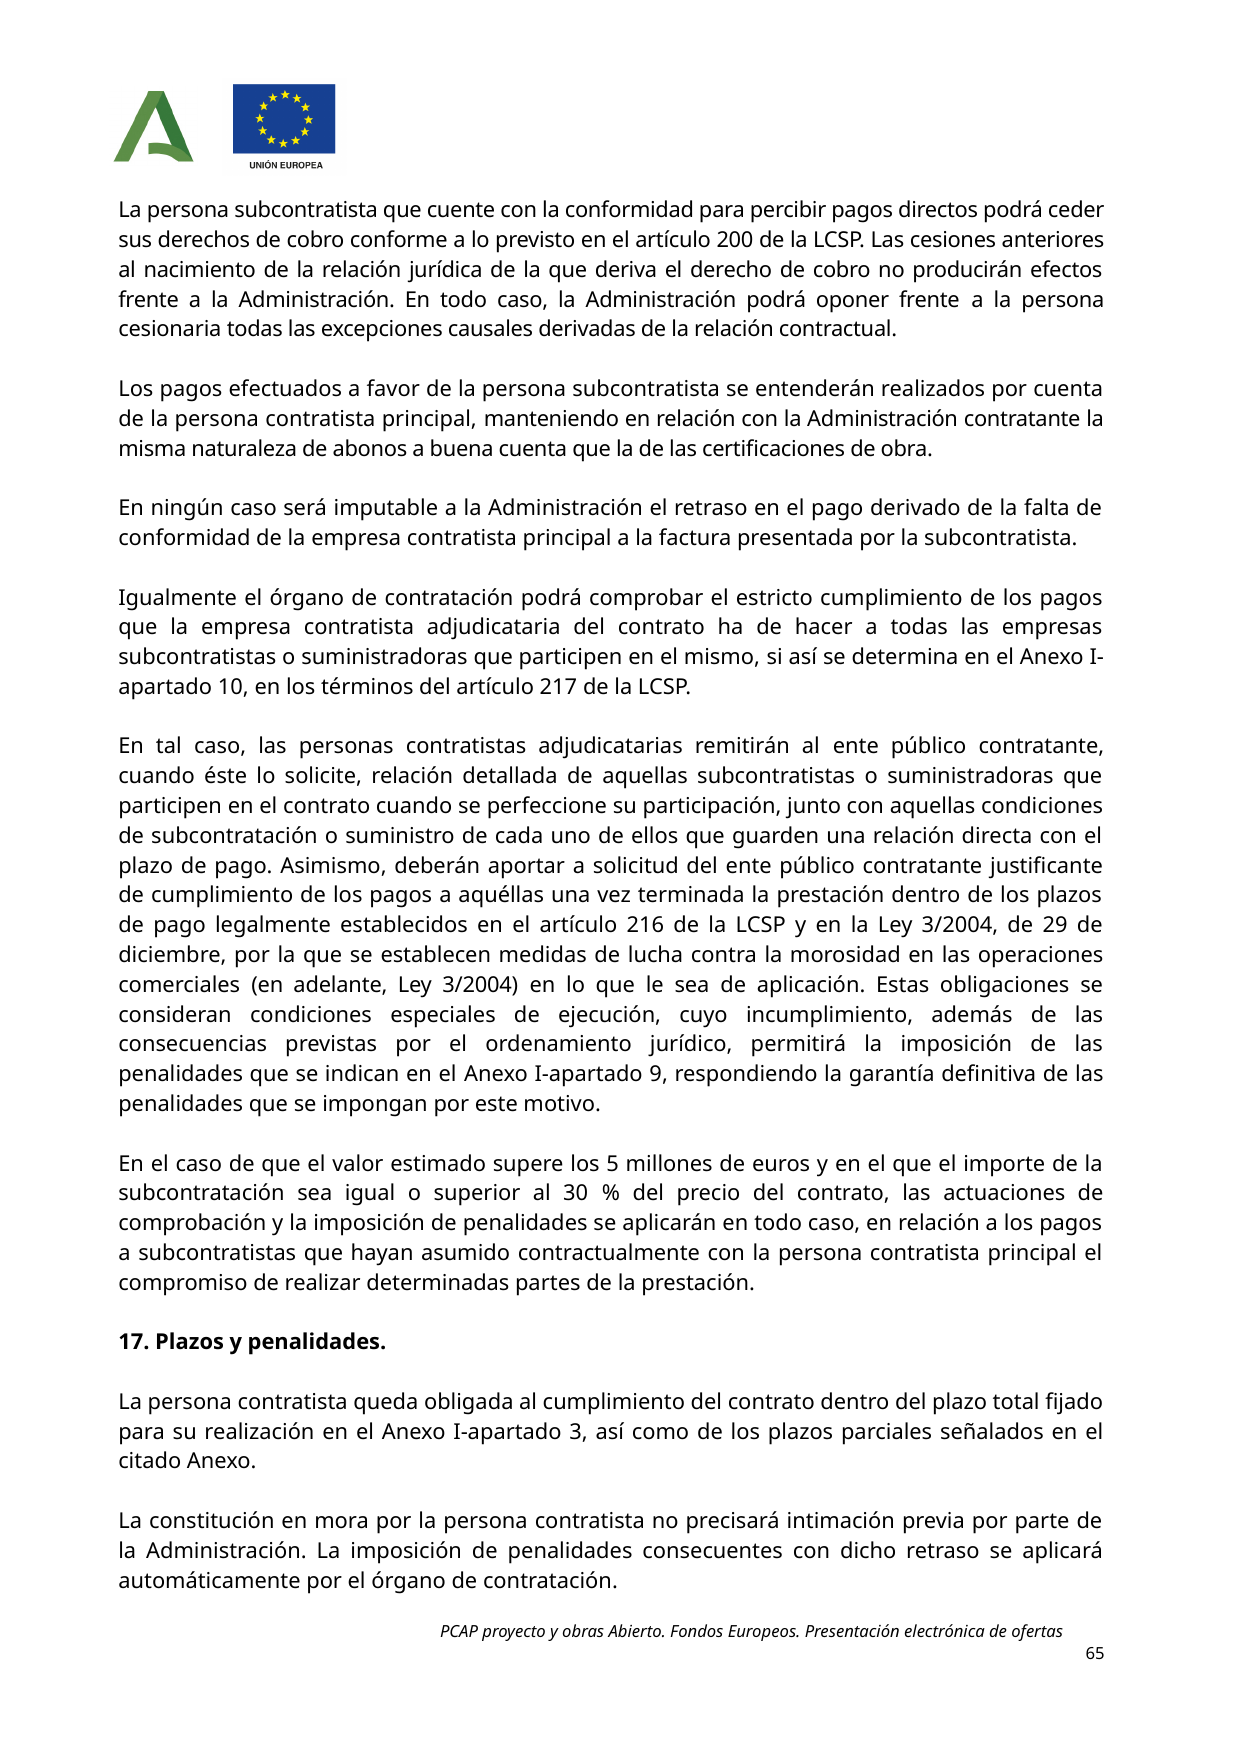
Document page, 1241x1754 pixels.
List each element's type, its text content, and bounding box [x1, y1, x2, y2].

text La constitución en mora por la persona contratista no precisará intimación previa por parte de la Administración. La imposición de penalidades consecuentes con dicho retraso se aplicará automáticamente por el órgano de contratación. [118, 1505, 1104, 1594]
text Igualmente el órgano de contratación podrá comprobar el estricto cumplimiento de los pagos que la empresa contratista adjudicataria del contrato ha de hacer a todas las empresas subcontratistas o suministradoras que participen en el mismo, si así se determina en el Anexo I-apartado 10, en los términos del artículo 217 de la LCSP. [118, 582, 1104, 701]
text 17. Plazos y penalidades. [118, 1326, 1104, 1356]
picture [221, 78, 347, 176]
text En tal caso, las personas contratistas adjudicatarias remitirán al ente público contratante, cuando éste lo solicite, relación detallada de aquellas subcontratistas o suministradoras que participen en el contrato cuando se perfeccione su participación, junto con aquellas condiciones de subcontratación o suministro de cada uno de ellos que guarden una relación directa con el plazo de pago. Asimismo, deberán aportar a solicitud del ente público contratante justificante de cumplimiento de los pagos a aquéllas una vez terminada la prestación dentro de los plazos de pago legalmente establecidos en el artículo 216 de la LCSP y en la Ley 3/2004, de 29 de diciembre, por la que se establecen medidas de lucha contra la morosidad en las operaciones comerciales (en adelante, Ley 3/2004) en lo que le sea de aplicación. Estas obligaciones se consideran condiciones especiales de ejecución, cuyo incumplimiento, además de las consecuencias previstas por el ordenamiento jurídico, permitirá la imposición de las penalidades que se indican en el Anexo I-apartado 9, respondiendo la garantía definitiva de las penalidades que se impongan por este motivo. [118, 731, 1104, 1118]
text La persona subcontratista que cuente con la conformidad para percibir pagos directos podrá ceder sus derechos de cobro conforme a lo previsto en el artículo 200 de la LCSP. Las cesiones anteriores al nacimiento de la relación jurídica de la que deriva el derecho de cobro no producirán efectos frente a la Administración. En todo caso, la Administración podrá oponer frente a la persona cesionaria todas las excepciones causales derivadas de la relación contractual. [118, 194, 1104, 343]
text En el caso de que el valor estimado supere los 5 millones de euros y en el que el importe de la subcontratación sea igual o superior al 30 % del precio del contrato, las actuaciones de comprobación y la imposición de penalidades se aplicarán en todo caso, en relación a los pagos a subcontratistas que hayan asumido contractualmente con la persona contratista principal el compromiso de realizar determinadas partes de la prestación. [118, 1148, 1104, 1297]
text Los pagos efectuados a favor de la persona subcontratista se entenderán realizados por cuenta de la persona contratista principal, manteniendo en relación con la Administración contratante la misma naturaleza de abonos a buena cuenta que la de las certificaciones de obra. [118, 373, 1104, 462]
text La persona contratista queda obligada al cumplimiento del contrato dentro del plazo total fijado para su realización en el Anexo I-apartado 3, así como de los plazos parciales señalados en el citado Anexo. [118, 1386, 1104, 1475]
picture [109, 86, 198, 166]
text En ningún caso será imputable a la Administración el retraso en el pago derivado de la falta de conformidad de la empresa contratista principal a la factura presentada por la subcontratista. [118, 492, 1104, 552]
